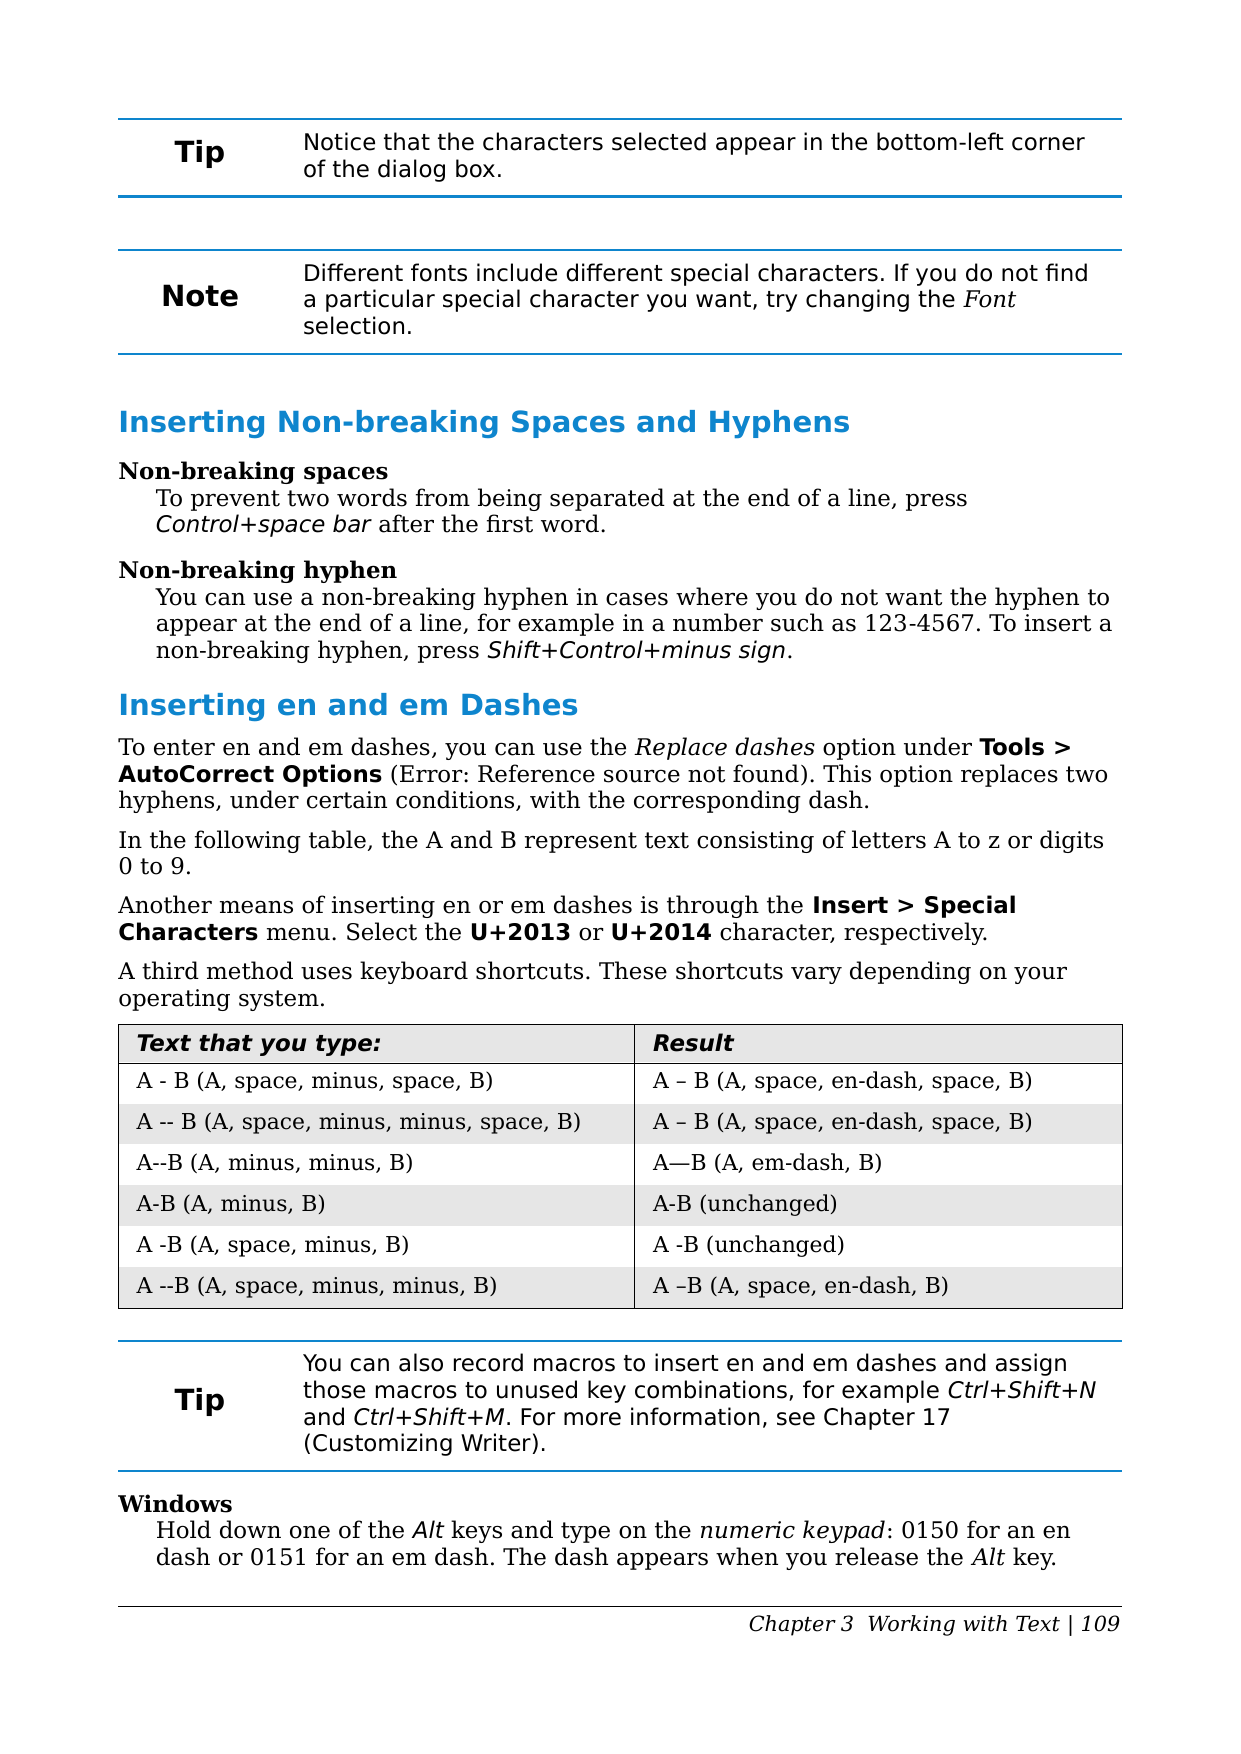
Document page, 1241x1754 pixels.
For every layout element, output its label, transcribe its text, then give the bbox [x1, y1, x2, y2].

table_cell A -- B (A, space, minus, minus, space, B) [119, 1104, 634, 1144]
table_cell A -B (A, space, minus, B) [119, 1226, 634, 1267]
table_header Notice that the characters selected appear in the bottom-left corner of the dialog box. [281, 120, 1122, 195]
table_cell A--B (A, minus, minus, B) [119, 1145, 634, 1185]
text Windows [118, 1491, 1122, 1517]
table_cell A –B (A, space, en-dash, B) [635, 1267, 1122, 1308]
text To prevent two words from being separated at the end of a line, press Control+space bar after the first word. [156, 485, 1122, 538]
text Another means of inserting en or em dashes is through the Insert > Special Characters menu. Select the U+2013 or U+2014 character, respectively. [118, 893, 1122, 946]
text Non-breaking spaces [118, 458, 1122, 485]
table_header Text that you type: [119, 1025, 634, 1062]
text Non-breaking hyphen [118, 557, 1122, 584]
table_cell A -B (unchanged) [635, 1226, 1122, 1267]
table_cell A - B (A, space, minus, space, B) [119, 1064, 634, 1103]
table_cell A – B (A, space, en-dash, space, B) [635, 1104, 1122, 1144]
table_header Tip [118, 120, 281, 195]
table_header Tip [118, 1342, 281, 1470]
table_header Note [118, 251, 281, 353]
table_cell A – B (A, space, en-dash, space, B) [635, 1064, 1122, 1103]
table_header Different fonts include different special characters. If you do not find a particular special character you want, try changing the Font selection. [281, 251, 1122, 353]
table_cell A-B (A, minus, B) [119, 1185, 634, 1226]
table_cell A—B (A, em-dash, B) [635, 1145, 1122, 1185]
table_header Result [635, 1025, 1122, 1062]
text A third method uses keyboard shortcuts. These shortcuts vary depending on your operating system. [118, 958, 1122, 1012]
text In the following table, the A and B represent text consisting of letters A to z or digits 0 to 9. [118, 827, 1122, 880]
table_cell A --B (A, space, minus, minus, B) [119, 1267, 634, 1308]
table_cell A-B (unchanged) [635, 1185, 1122, 1226]
text Hold down one of the Alt keys and type on the numeric keypad: 0150 for an en dash or 0151 for an em dash. The dash appears when you release the Alt key. [156, 1517, 1122, 1571]
text To enter en and em dashes, you can use the Replace dashes option under Tools > AutoCorrect Options (Error: Reference source not found). This option replaces two hyphens, under certain conditions, with the corresponding dash. [118, 734, 1122, 814]
text You can use a non-breaking hyphen in cases where you do not want the hyphen to appear at the end of a line, for example in a number such as 123‑4567. To insert a non-breaking hyphen, press Shift+Control+minus sign. [156, 584, 1122, 664]
subtitle Inserting en and em Dashes [118, 688, 1122, 722]
table_header You can also record macros to insert en and em dashes and assign those macros to unused key combinations, for example Ctrl+Shift+N and Ctrl+Shift+M. For more information, see Chapter 17 (Customizing Writer). [281, 1342, 1122, 1470]
subtitle Inserting Non-breaking Spaces and Hyphens [118, 406, 1122, 440]
